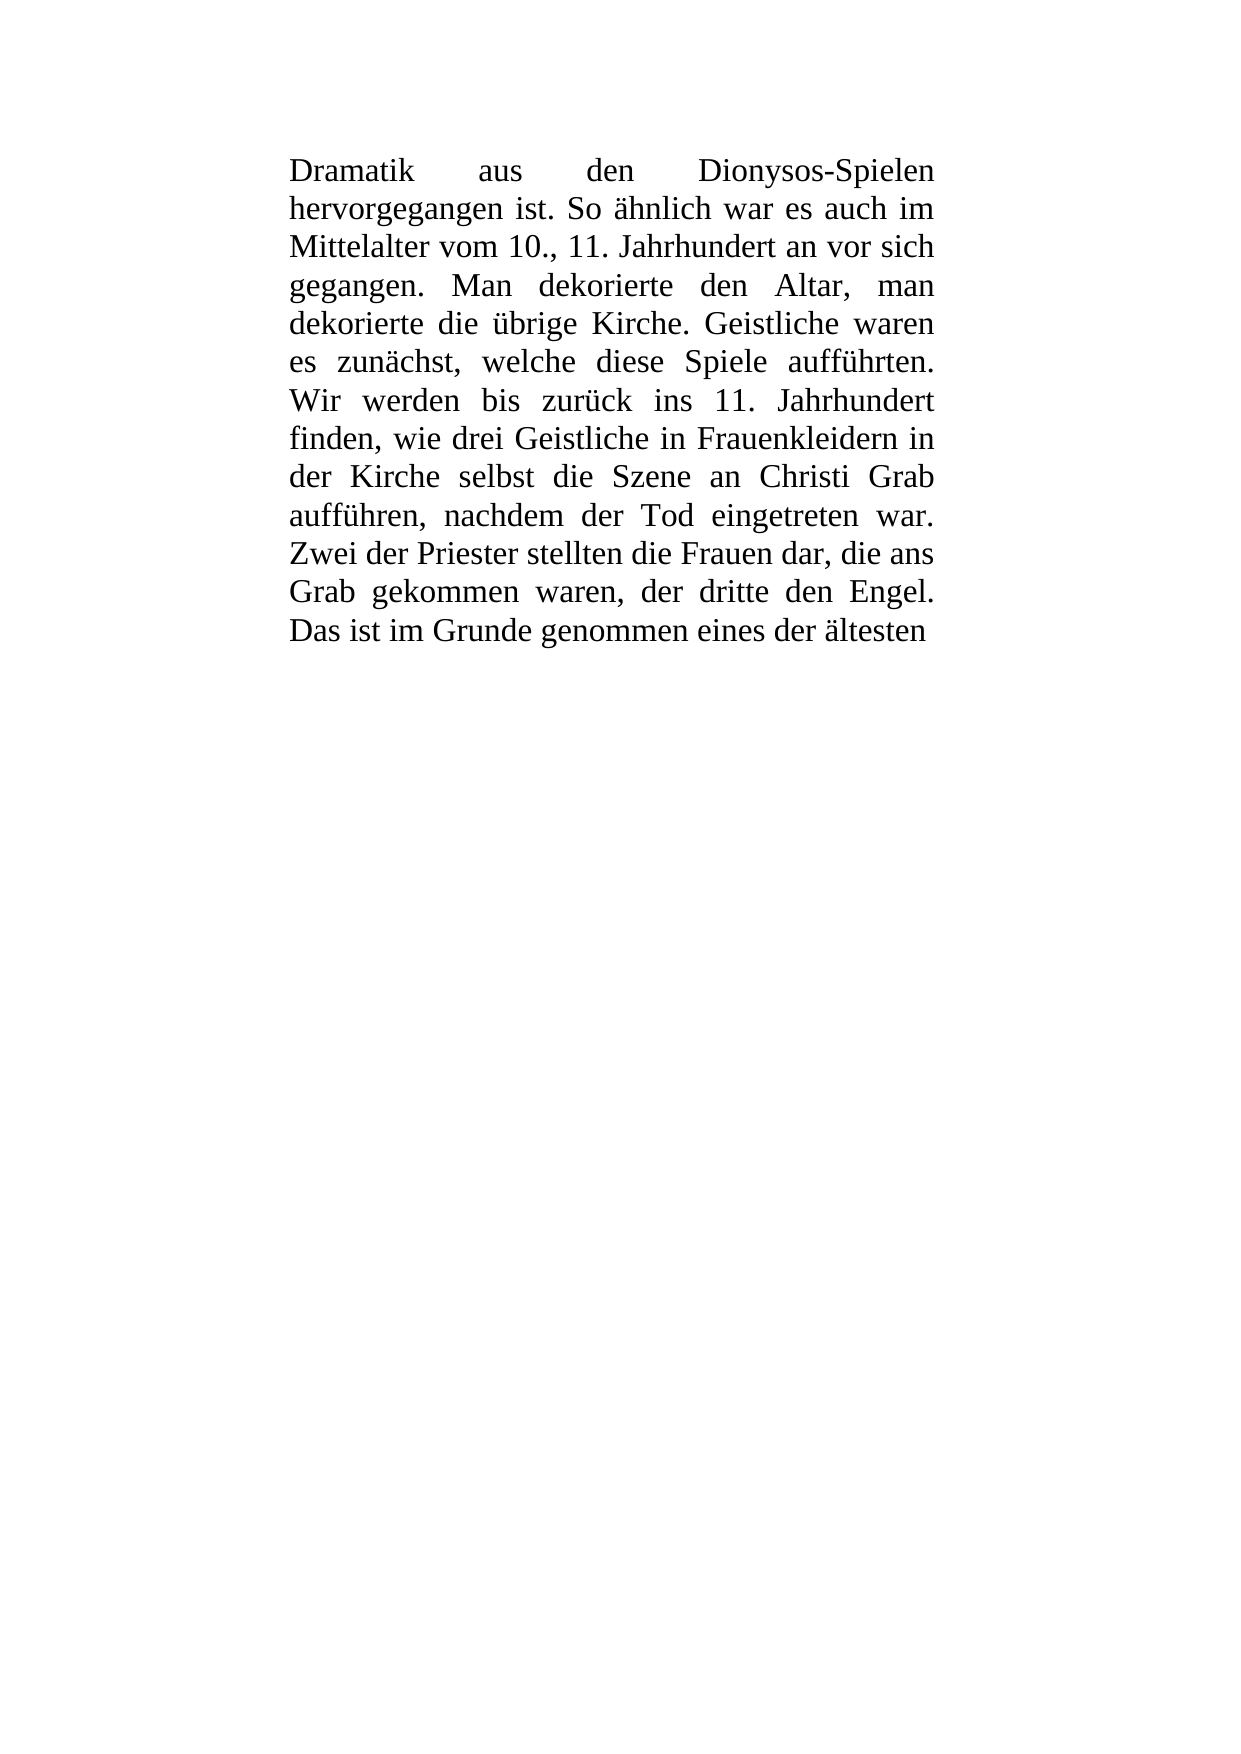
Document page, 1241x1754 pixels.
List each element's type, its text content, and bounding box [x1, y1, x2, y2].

text Dramatik aus den Dionysos-Spielen hervorgegangen ist. So ähnlich war es auch im Mittelalter vom 10., 11. Jahrhundert an vor sich gegangen. Man dekorierte den Altar, man dekorierte die übrige Kirche. Geistliche waren es zunächst, welche diese Spiele aufführten. Wir werden bis zurück ins 11. Jahrhundert finden, wie drei Geistliche in Frauenkleidern in der Kirche selbst die Szene an Christi Grab aufführen, nachdem der Tod eingetreten war. Zwei der Priester stellten die Frauen dar, die ans Grab gekommen waren, der dritte den Engel. Das ist im Grunde genommen eines der ältesten [289, 150, 935, 648]
